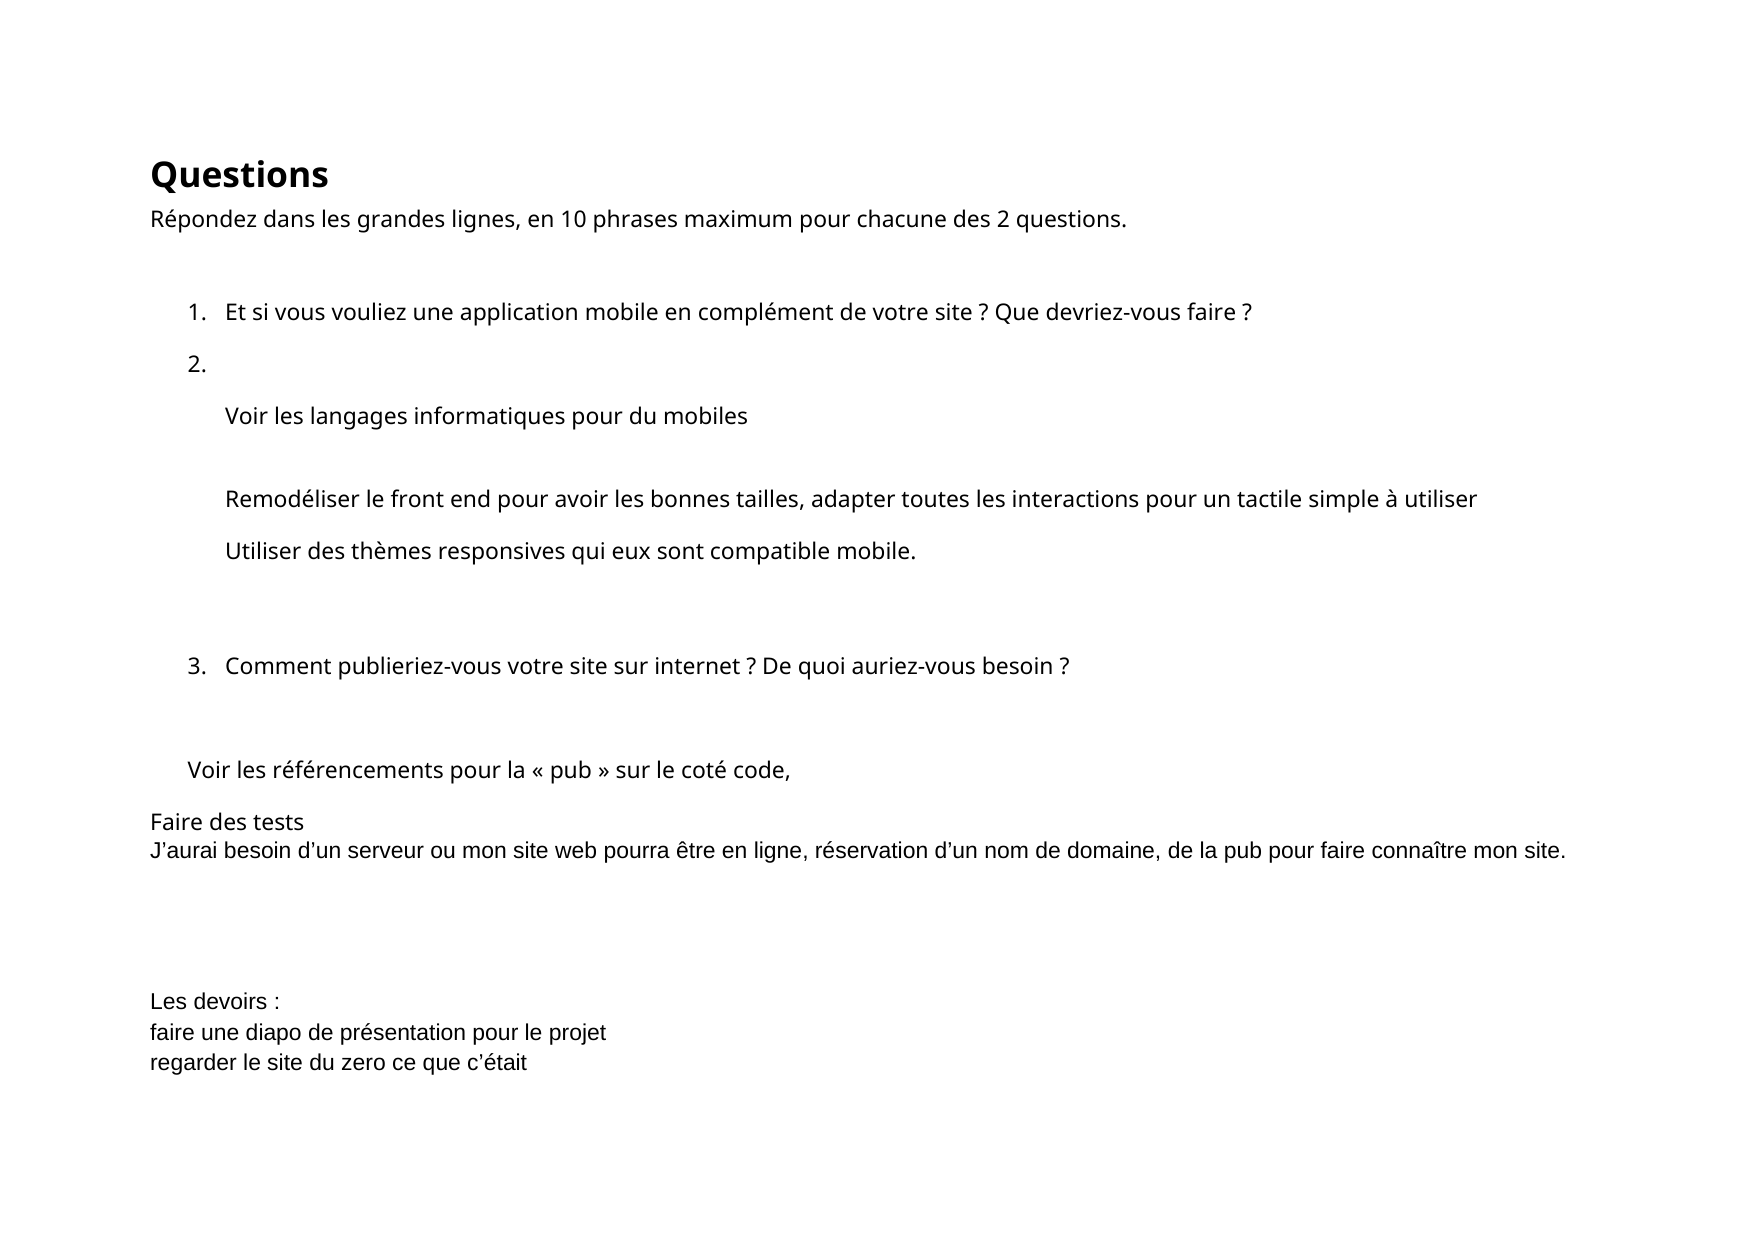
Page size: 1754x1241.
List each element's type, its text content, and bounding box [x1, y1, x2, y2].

text J’aurai besoin d’un serveur ou mon site web pourra être en ligne, réservation d’un nom de domaine, de la pub pour faire connaître mon site. [150, 837, 1604, 864]
list Utiliser des thèmes responsives qui eux sont compatible mobile. [187, 535, 1604, 629]
text faire une diapo de présentation pour le projet [150, 1018, 1604, 1045]
text Questions Répondez dans les grandes lignes, en 10 phrases maximum pour chacune des 2 questions. [150, 150, 1604, 234]
text regarder le site du zero ce que c’était [150, 1049, 1604, 1075]
list Voir les langages informatiques pour du mobiles [187, 400, 1604, 462]
list Comment publieriez-vous votre site sur internet ? De quoi auriez-vous besoin ? [187, 650, 1604, 681]
text Les devoirs : [150, 988, 1604, 1015]
list Remodéliser le front end pour avoir les bonnes tailles, adapter toutes les interactions pour un tactile simple à utiliser [187, 483, 1604, 514]
text Voir les référencements pour la « pub » sur le coté code, [187, 754, 1604, 785]
list Faire des tests [150, 806, 1604, 837]
list Et si vous vouliez une application mobile en complément de votre site ? Que devriez-vous faire ? [187, 296, 1604, 327]
